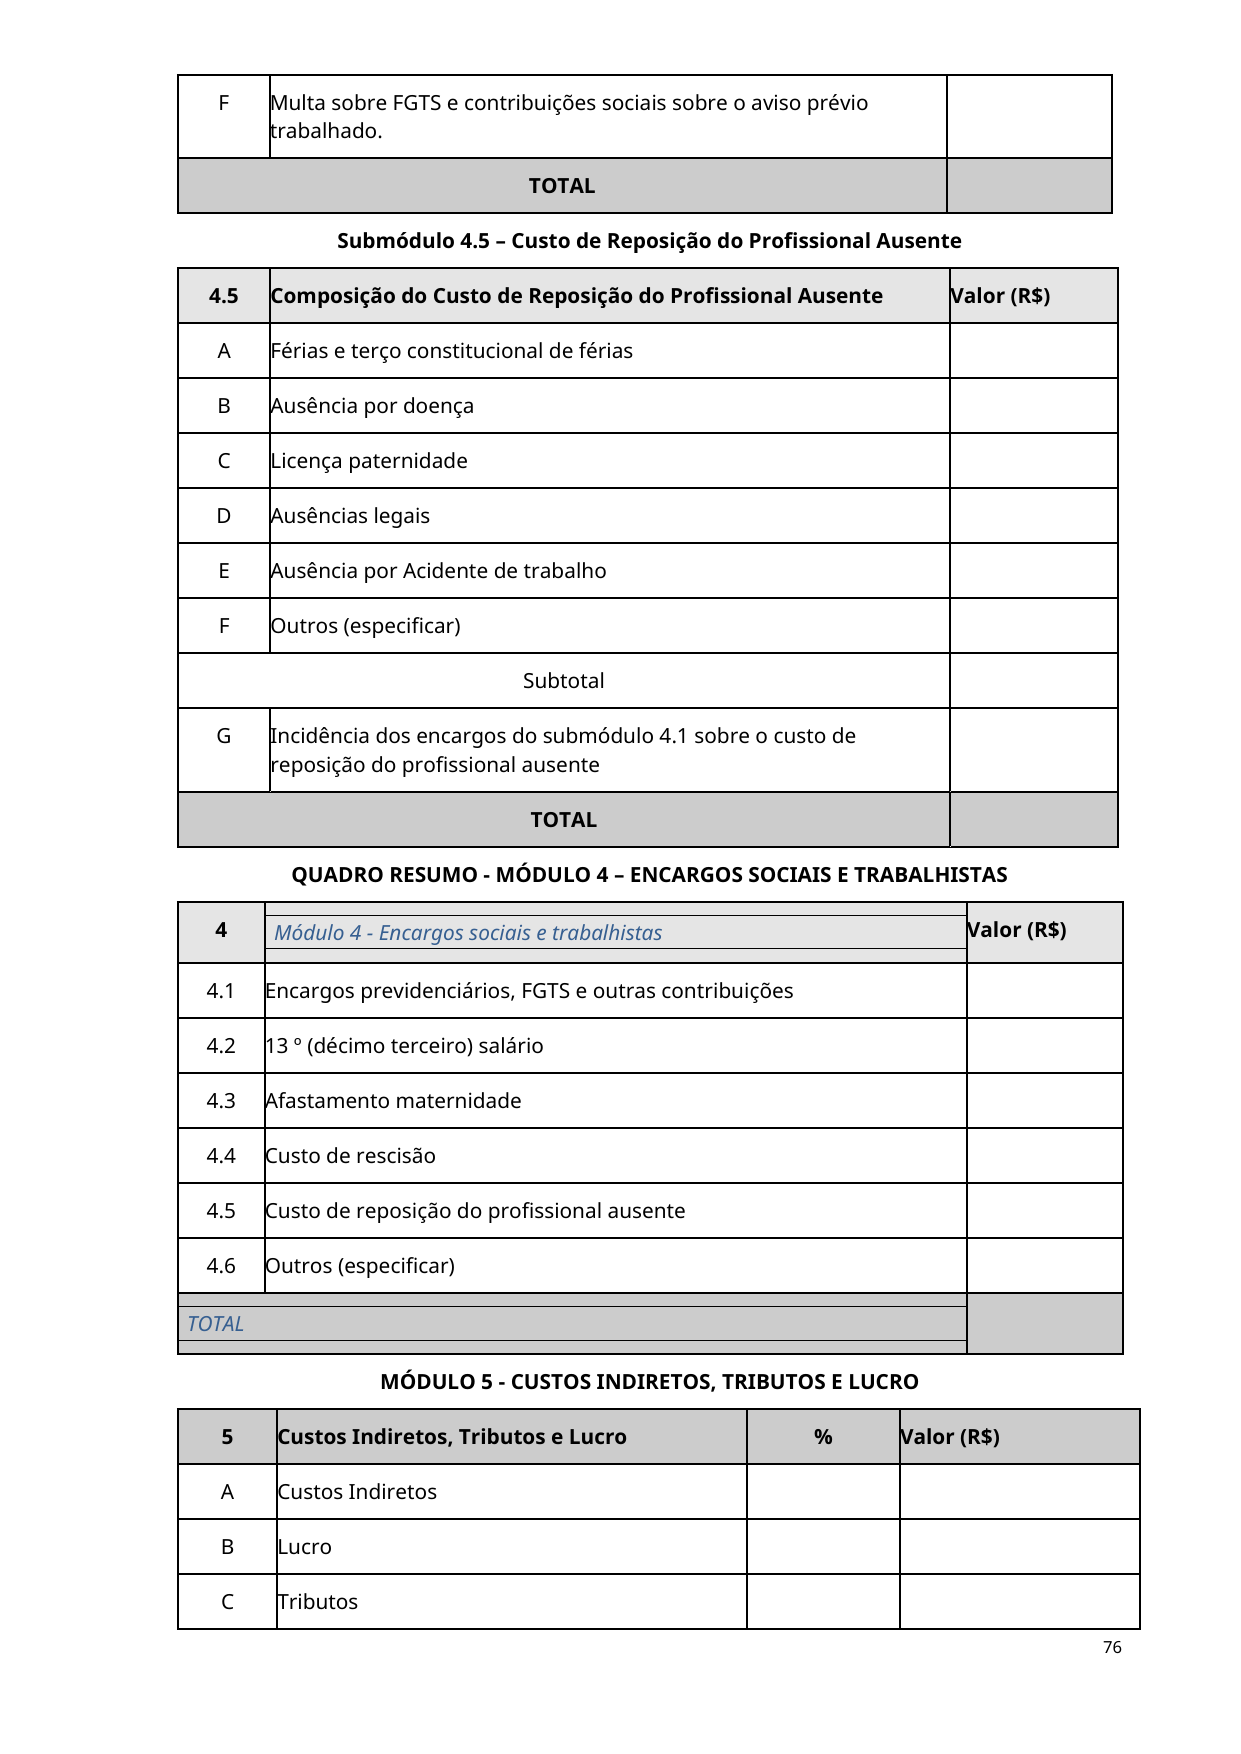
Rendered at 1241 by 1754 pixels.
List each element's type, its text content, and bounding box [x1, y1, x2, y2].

table_cell [951, 489, 1117, 542]
table_cell Lucro [278, 1520, 746, 1573]
table_cell 4.1 [179, 964, 264, 1017]
table_header Valor (R$) [901, 1410, 1139, 1463]
table_cell 4.5 [179, 1184, 264, 1237]
table_cell [748, 1575, 899, 1628]
table_cell [951, 324, 1117, 377]
table_cell 4.3 [179, 1074, 264, 1127]
table_cell Afastamento maternidade [266, 1074, 966, 1127]
table_cell [968, 1129, 1122, 1182]
table_cell A [179, 1465, 276, 1518]
table_cell [901, 1575, 1139, 1628]
table_cell [968, 1019, 1122, 1072]
table_cell Tributos [278, 1575, 746, 1628]
table_cell [951, 599, 1117, 652]
table_header Valor (R$) [951, 269, 1117, 322]
table_cell Incidência dos encargos do submódulo 4.1 sobre o custo de reposição do profissional ausente [271, 709, 949, 791]
table_cell Outros (especificar) [266, 1239, 966, 1292]
table_cell [901, 1465, 1139, 1518]
table_cell 4.6 [179, 1239, 264, 1292]
table_cell [951, 793, 1117, 846]
table_cell [179, 1294, 966, 1306]
table_cell 4.4 [179, 1129, 264, 1182]
table_cell [968, 1184, 1122, 1237]
table_header % [748, 1410, 899, 1463]
table_header [266, 949, 966, 962]
table_cell [968, 1239, 1122, 1292]
table_cell Custos Indiretos [278, 1465, 746, 1518]
table_cell [748, 1520, 899, 1573]
table_header Custos Indiretos, Tributos e Lucro [278, 1410, 746, 1463]
table_cell Férias e terço constitucional de férias [271, 324, 949, 377]
table_cell Licença paternidade [271, 434, 949, 487]
table_cell Custo de rescisão [266, 1129, 966, 1182]
table_cell B [179, 379, 269, 432]
table_cell Ausência por Acidente de trabalho [271, 544, 949, 597]
table_cell [748, 1465, 899, 1518]
table_cell [968, 964, 1122, 1017]
table_cell [948, 159, 1111, 212]
table_cell A [179, 324, 269, 377]
table_cell [968, 1294, 1122, 1353]
table_header [266, 903, 966, 915]
table_cell 13 º (décimo terceiro) salário [266, 1019, 966, 1072]
table_header Módulo 4 - Encargos sociais e trabalhistas [266, 916, 966, 948]
table_cell [179, 1341, 966, 1353]
table_cell [968, 1074, 1122, 1127]
table_cell [951, 654, 1117, 707]
table_cell Multa sobre FGTS e contribuições sociais sobre o aviso prévio trabalhado. [271, 76, 946, 157]
table_header 4.5 [179, 269, 269, 322]
table_cell D [179, 489, 269, 542]
table_cell Subtotal [179, 654, 949, 707]
table_cell [951, 379, 1117, 432]
table_cell C [179, 434, 269, 487]
text MÓDULO 5 - CUSTOS INDIRETOS, TRIBUTOS E LUCRO [177, 1367, 1122, 1396]
text QUADRO RESUMO - MÓDULO 4 – ENCARGOS SOCIAIS E TRABALHISTAS [177, 860, 1122, 888]
table_cell Ausência por doença [271, 379, 949, 432]
table_cell E [179, 544, 269, 597]
table_cell [951, 434, 1117, 487]
table_cell C [179, 1575, 276, 1628]
text Submódulo 4.5 – Custo de Reposição do Profissional Ausente [177, 226, 1122, 255]
table_cell TOTAL [179, 793, 949, 846]
table_cell B [179, 1520, 276, 1573]
table_cell TOTAL [179, 1307, 966, 1340]
table_cell G [179, 709, 269, 791]
table_cell [948, 76, 1111, 157]
table_header Valor (R$) [968, 903, 1122, 962]
table_cell Outros (especificar) [271, 599, 949, 652]
table_cell [901, 1520, 1139, 1573]
table_header 4 [179, 903, 264, 962]
table_cell TOTAL [179, 159, 946, 212]
table_cell Custo de reposição do profissional ausente [266, 1184, 966, 1237]
table_cell F [179, 76, 269, 157]
table_cell [951, 544, 1117, 597]
table_cell Ausências legais [271, 489, 949, 542]
table_cell F [179, 599, 269, 652]
table_header 5 [179, 1410, 276, 1463]
table_header Composição do Custo de Reposição do Profissional Ausente [271, 269, 949, 322]
table_cell Encargos previdenciários, FGTS e outras contribuições [266, 964, 966, 1017]
table_cell [951, 709, 1117, 791]
table_cell 4.2 [179, 1019, 264, 1072]
